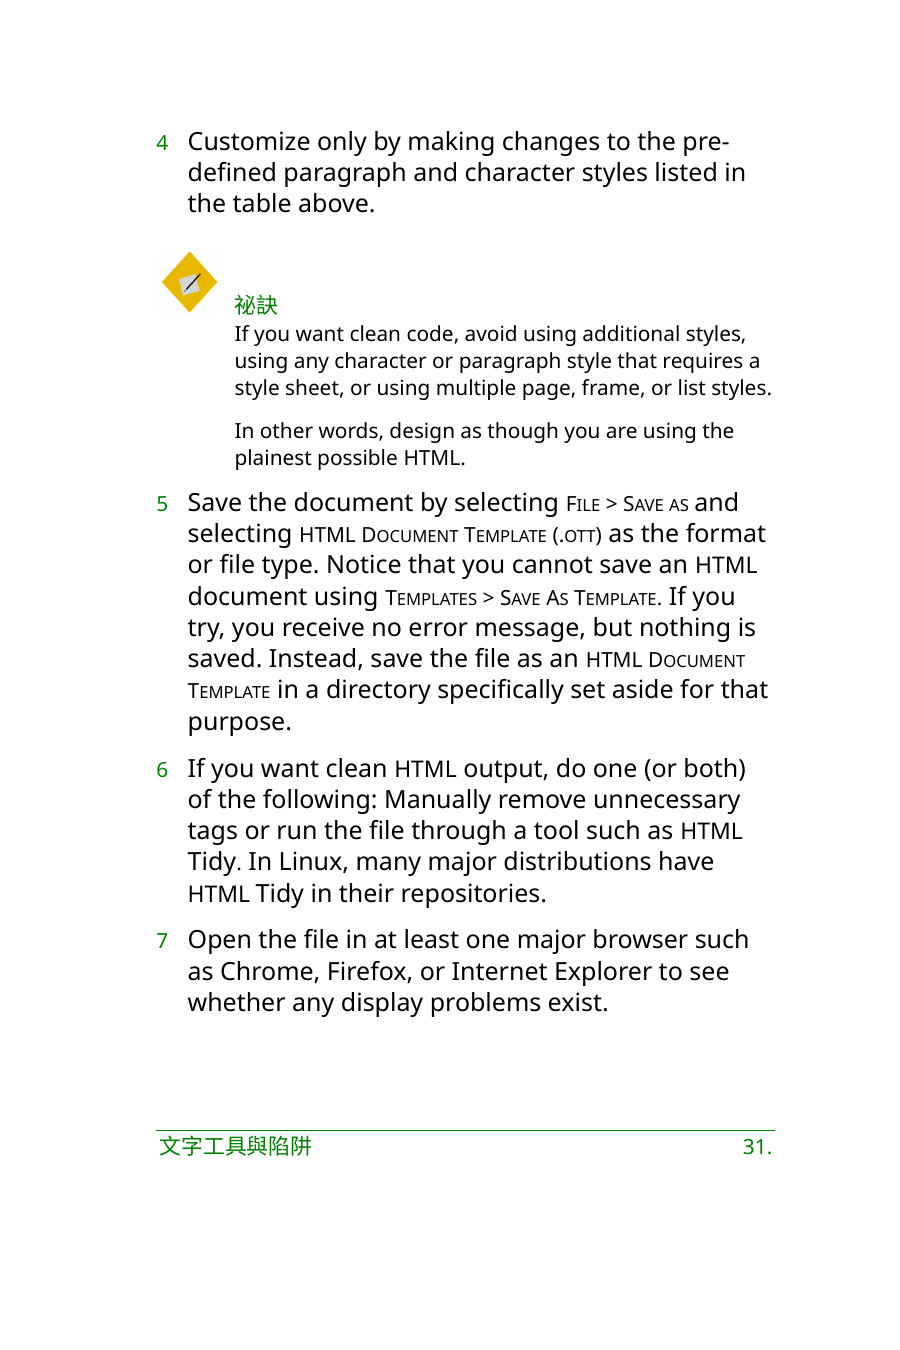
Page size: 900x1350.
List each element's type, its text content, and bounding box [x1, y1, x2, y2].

list Open the file in at least one major browser such as Chrome, Firefox, or Internet Explorer to see whether any display problems exist. [156, 924, 775, 1018]
list 祕訣 [156, 250, 775, 320]
list If you want clean HTML output, do one (or both) of the following: Manually remove unnecessary tags or run the file through a tool such as HTML Tidy. In Linux, many major distributions have HTML Tidy in their repositories. [156, 752, 775, 908]
list Customize only by making changes to the pre-defined paragraph and character styles listed in the table above. [156, 125, 775, 219]
picture [157, 250, 220, 314]
list Save the document by selecting File > Save as and selecting HTML Document Template (.ott) as the format or file type. Notice that you cannot save an HTML document using Templates > Save As Template. If you try, you receive no error message, but nothing is saved. Instead, save the file as an HTML Document Template in a directory specifically set aside for that purpose. [156, 486, 775, 736]
text If you want clean code, avoid using additional styles, using any character or paragraph style that requires a style sheet, or using multiple page, frame, or list styles. [234, 320, 775, 401]
text In other words, design as though you are using the plainest possible HTML. [234, 417, 775, 471]
